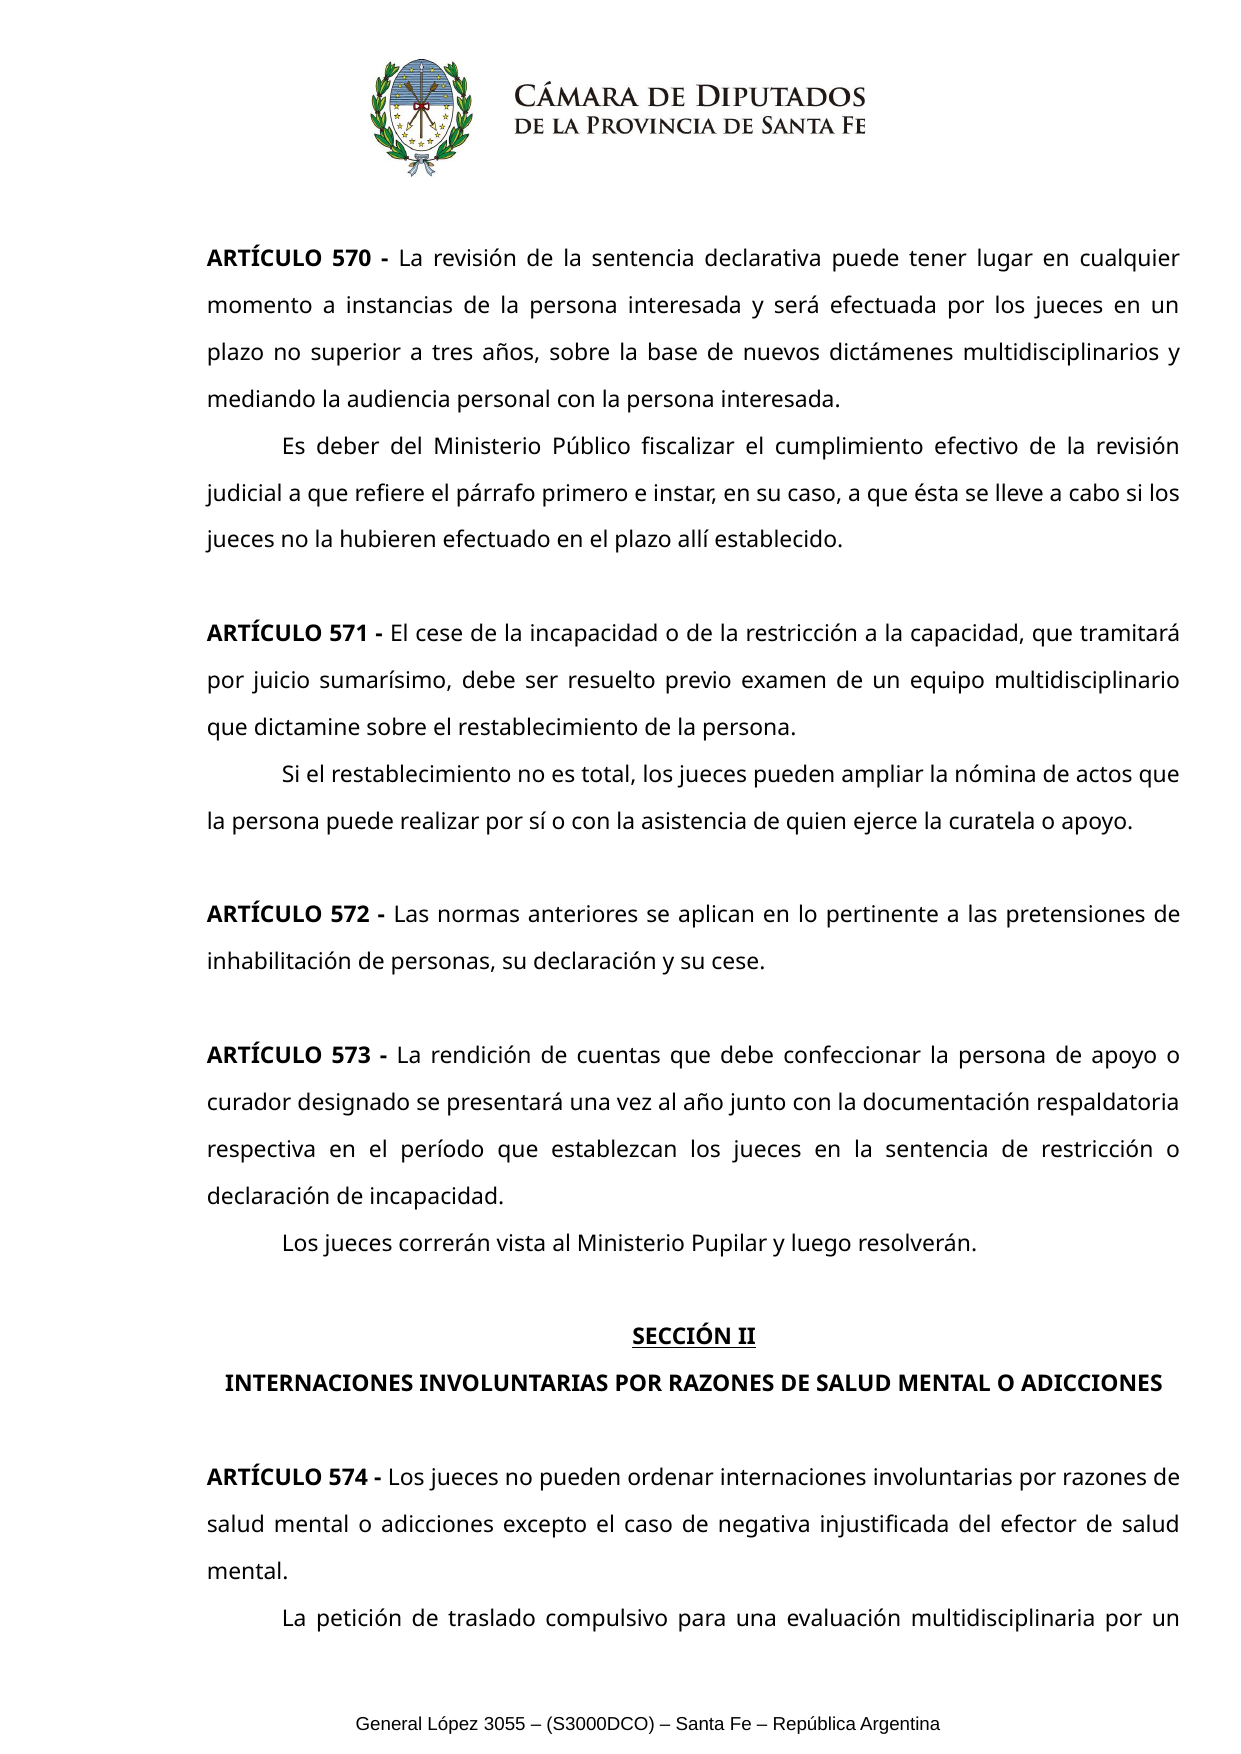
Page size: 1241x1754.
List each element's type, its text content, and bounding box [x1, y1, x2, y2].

text Si el restablecimiento no es total, los jueces pueden ampliar la nómina de actos que la persona puede realizar por sí o con la asistencia de quien ejerce la curatela o apoyo. [207, 758, 1181, 836]
text ARTÍCULO 574 - Los jueces no pueden ordenar internaciones involuntarias por razones de salud mental o adicciones excepto el caso de negativa injustificada del efector de salud mental. [207, 1461, 1181, 1586]
text ARTÍCULO 570 - La revisión de la sentencia declarativa puede tener lugar en cualquier momento a instancias de la persona interesada y será efectuada por los jueces en un plazo no superior a tres años, sobre la base de nuevos dictámenes multidisciplinarios y mediando la audiencia personal con la persona interesada. [207, 242, 1181, 414]
picture [370, 59, 866, 181]
text Los jueces correrán vista al Ministerio Pupilar y luego resolverán. [207, 1227, 1181, 1258]
text Es deber del Ministerio Público fiscalizar el cumplimiento efectivo de la revisión judicial a que refiere el párrafo primero e instar, en su caso, a que ésta se lleve a cabo si los jueces no la hubieren efectuado en el plazo allí establecido. [207, 430, 1181, 555]
text La petición de traslado compulsivo para una evaluación multidisciplinaria por un [207, 1602, 1181, 1633]
text ARTÍCULO 573 - La rendición de cuentas que debe confeccionar la persona de apoyo o curador designado se presentará una vez al año junto con la documentación respaldatoria respectiva en el período que establezcan los jueces en la sentencia de restricción o declaración de incapacidad. [207, 1039, 1181, 1211]
text SECCIÓN II [207, 1320, 1181, 1352]
text INTERNACIONES INVOLUNTARIAS POR RAZONES DE SALUD MENTAL O ADICCIONES [207, 1367, 1181, 1398]
text ARTÍCULO 571 - El cese de la incapacidad o de la restricción a la capacidad, que tramitará por juicio sumarísimo, debe ser resuelto previo examen de un equipo multidisciplinario que dictamine sobre el restablecimiento de la persona. [207, 617, 1181, 742]
text ARTÍCULO 572 - Las normas anteriores se aplican en lo pertinente a las pretensiones de inhabilitación de personas, su declaración y su cese. [207, 898, 1181, 977]
